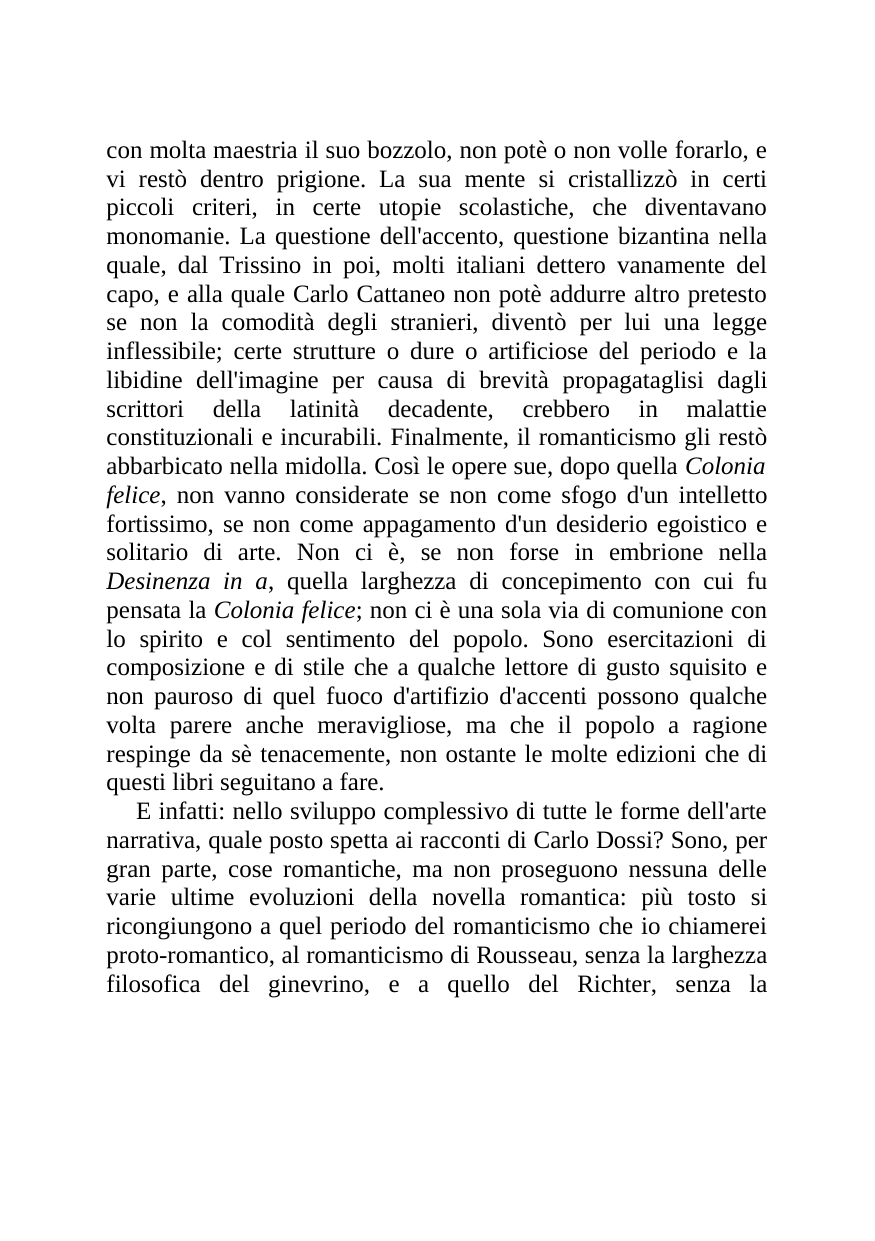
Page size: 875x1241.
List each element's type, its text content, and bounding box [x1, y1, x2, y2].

text con molta maestria il suo bozzolo, non potè o non volle forarlo, e vi restò dentro prigione. La sua mente si cristallizzò in certi piccoli criteri, in certe utopie scolastiche, che diventavano monomanie. La questione dell'accento, questione bizantina nella quale, dal Trissino in poi, molti italiani dettero vanamente del capo, e alla quale Carlo Cattaneo non potè addurre altro pretesto se non la comodità degli stranieri, diventò per lui una legge inflessibile; certe strutture o dure o artificiose del periodo e la libidine dell'imagine per causa di brevità propagataglisi dagli scrittori della latinità decadente, crebbero in malattie constituzionali e incurabili. Finalmente, il romanticismo gli restò abbarbicato nella midolla. Così le opere sue, dopo quella Colonia felice, non vanno considerate se non come sfogo d'un intelletto fortissimo, se non come appagamento d'un desiderio egoistico e solitario di arte. Non ci è, se non forse in embrione nella Desinenza in a, quella larghezza di concepimento con cui fu pensata la Colonia felice; non ci è una sola via di comunione con lo spirito e col sentimento del popolo. Sono esercitazioni di composizione e di stile che a qualche lettore di gusto squisito e non pauroso di quel fuoco d'artifizio d'accenti possono qualche volta parere anche meravigliose, ma che il popolo a ragione respinge da sè tenacemente, non ostante le molte edizioni che di questi libri seguitano a fare. [106, 135, 768, 796]
text E infatti: nello sviluppo complessivo di tutte le forme dell'arte narrativa, quale posto spetta ai racconti di Carlo Dossi? Sono, per gran parte, cose romantiche, ma non proseguono nessuna delle varie ultime evoluzioni della novella romantica: più tosto si ricongiungono a quel periodo del romanticismo che io chiamerei proto-romantico, al romanticismo di Rousseau, senza la larghezza filosofica del ginevrino, e a quello del Richter, senza la [106, 796, 768, 997]
